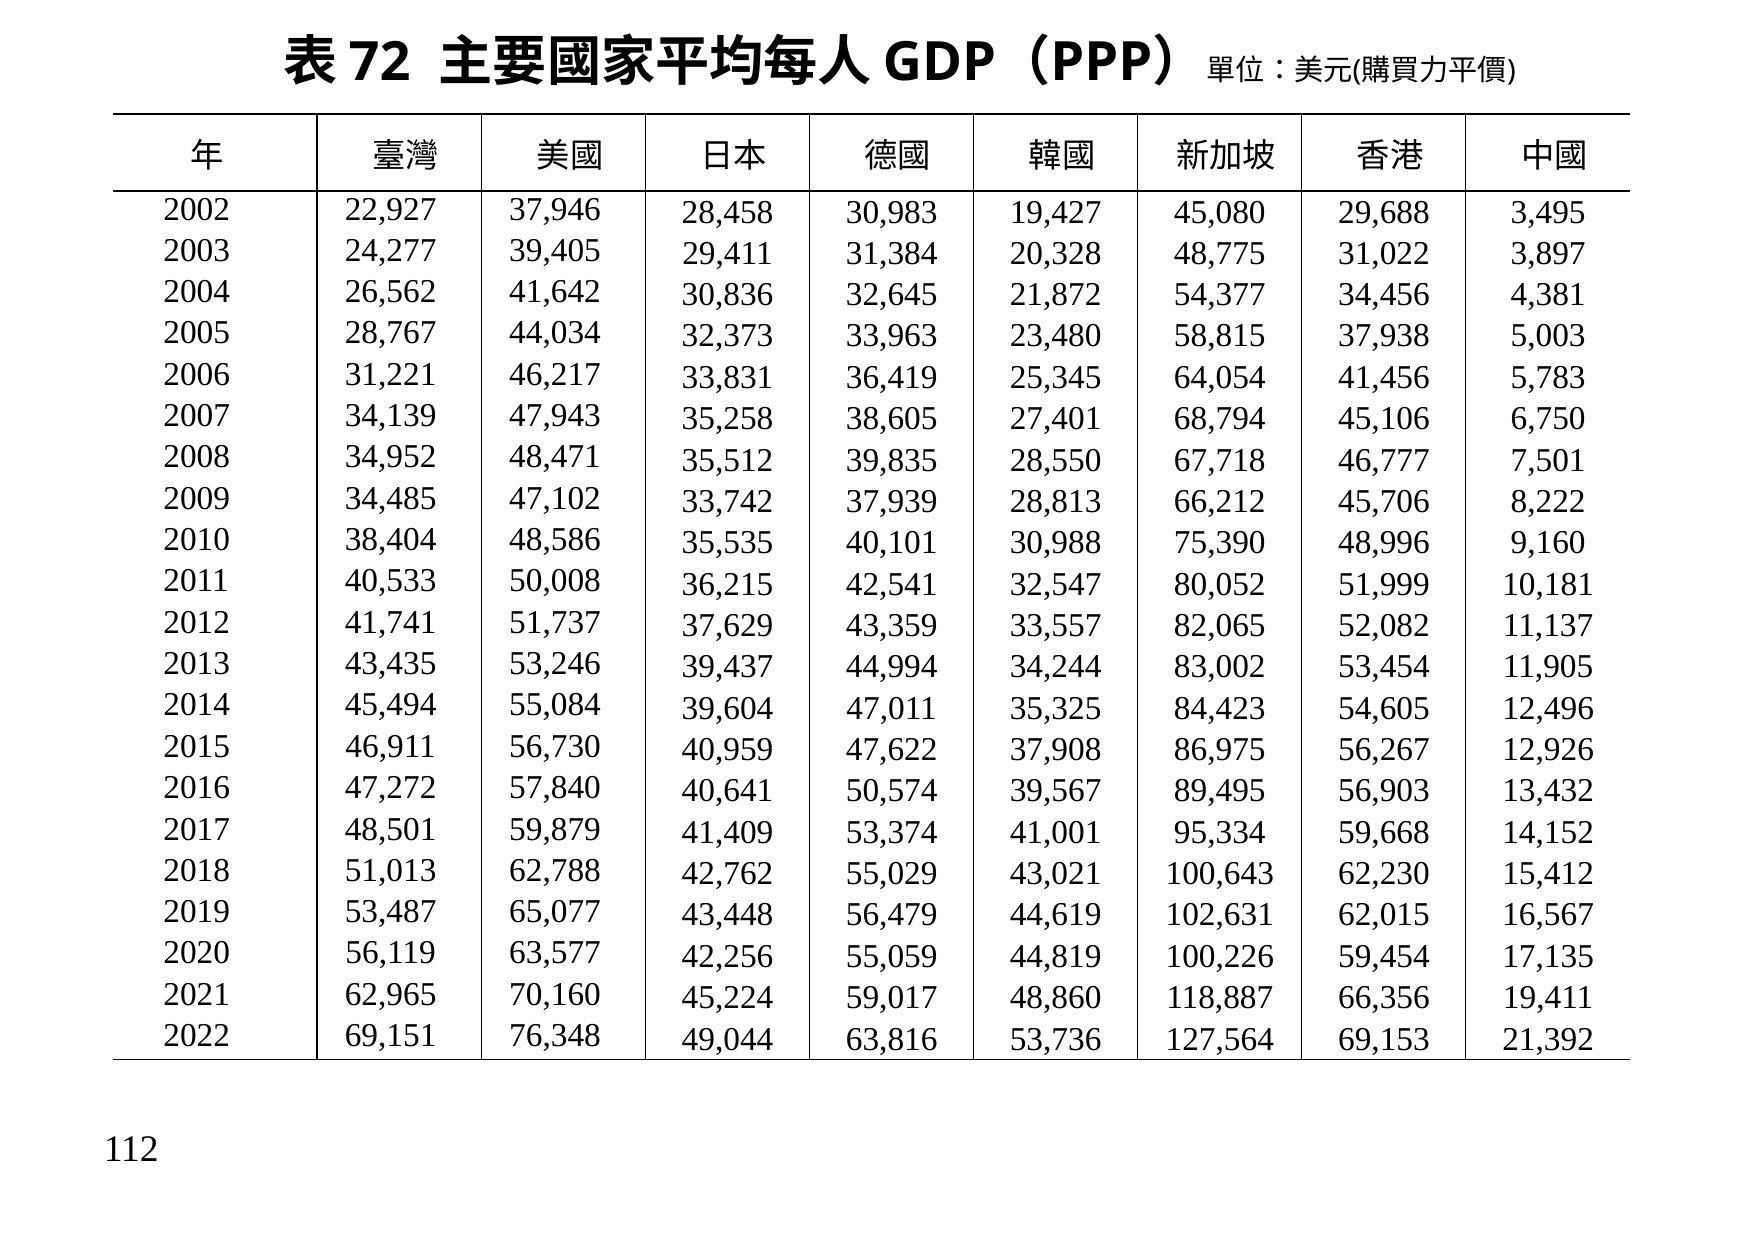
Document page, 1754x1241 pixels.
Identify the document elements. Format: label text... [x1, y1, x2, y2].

table_cell 47,622 [810, 728, 973, 769]
table_cell 37,908 [974, 728, 1137, 769]
table_cell 35,325 [974, 686, 1137, 728]
table_cell 30,988 [974, 521, 1137, 562]
table_cell 69,153 [1302, 1017, 1465, 1059]
table_cell 65,077 [482, 893, 645, 934]
table_cell 51,737 [482, 604, 645, 645]
table_cell 83,002 [1138, 645, 1301, 686]
table_cell 19,411 [1466, 976, 1630, 1017]
table_cell 33,831 [646, 356, 809, 397]
table_cell 127,564 [1138, 1017, 1301, 1059]
table_cell 32,547 [974, 563, 1137, 604]
table_cell 44,619 [974, 893, 1137, 934]
table_cell 58,815 [1138, 314, 1301, 356]
table_cell 56,479 [810, 893, 973, 934]
table_header 美國 [482, 115, 645, 190]
table_header 年 [113, 115, 316, 190]
table_cell 2007 [113, 397, 316, 438]
table_cell 56,730 [482, 728, 645, 769]
table_cell 11,905 [1466, 645, 1630, 686]
table_cell 35,535 [646, 521, 809, 562]
table_cell 75,390 [1138, 521, 1301, 562]
table_header 日本 [646, 115, 809, 190]
table_cell 2021 [113, 976, 316, 1017]
table_cell 6,750 [1466, 397, 1630, 438]
table_cell 47,102 [482, 480, 645, 521]
table_cell 48,860 [974, 976, 1137, 1017]
table_cell 41,409 [646, 811, 809, 852]
table_cell 37,938 [1302, 314, 1465, 356]
table_cell 35,512 [646, 438, 809, 480]
table_cell 31,384 [810, 232, 973, 273]
table_cell 19,427 [974, 192, 1137, 232]
table_cell 2011 [113, 563, 316, 604]
table_cell 15,412 [1466, 852, 1630, 893]
table_cell 25,345 [974, 356, 1137, 397]
table_cell 70,160 [482, 976, 645, 1017]
table_cell 53,454 [1302, 645, 1465, 686]
table_cell 102,631 [1138, 893, 1301, 934]
table_cell 7,501 [1466, 438, 1630, 480]
table_cell 29,688 [1302, 192, 1465, 232]
table_cell 2003 [113, 232, 316, 273]
table_cell 39,437 [646, 645, 809, 686]
table_cell 14,152 [1466, 811, 1630, 852]
table_cell 66,212 [1138, 480, 1301, 521]
table_cell 2010 [113, 521, 316, 562]
table_cell 36,419 [810, 356, 973, 397]
table_cell 67,718 [1138, 438, 1301, 480]
table_cell 38,404 [318, 521, 481, 562]
table_cell 38,605 [810, 397, 973, 438]
table_cell 2017 [113, 811, 316, 852]
table_cell 2016 [113, 769, 316, 811]
table_cell 62,230 [1302, 852, 1465, 893]
table_cell 28,813 [974, 480, 1137, 521]
table_cell 53,246 [482, 645, 645, 686]
table_cell 2002 [113, 192, 316, 232]
table_cell 45,494 [318, 686, 481, 728]
table_cell 100,226 [1138, 935, 1301, 976]
table_cell 2012 [113, 604, 316, 645]
table_cell 3,495 [1466, 192, 1630, 232]
table_cell 48,775 [1138, 232, 1301, 273]
table_cell 21,392 [1466, 1017, 1630, 1059]
table_cell 45,080 [1138, 192, 1301, 232]
table_cell 39,405 [482, 232, 645, 273]
table_cell 39,604 [646, 686, 809, 728]
table_cell 2013 [113, 645, 316, 686]
table_cell 118,887 [1138, 976, 1301, 1017]
table_header 新加坡 [1138, 115, 1301, 190]
table_cell 45,106 [1302, 397, 1465, 438]
table_cell 54,605 [1302, 686, 1465, 728]
table_cell 59,668 [1302, 811, 1465, 852]
table_cell 84,423 [1138, 686, 1301, 728]
table_cell 47,943 [482, 397, 645, 438]
table_cell 40,641 [646, 769, 809, 811]
table_cell 64,054 [1138, 356, 1301, 397]
table_cell 2020 [113, 935, 316, 976]
table_cell 55,084 [482, 686, 645, 728]
table_cell 34,952 [318, 438, 481, 480]
table_cell 50,008 [482, 563, 645, 604]
table_cell 12,926 [1466, 728, 1630, 769]
table_cell 44,819 [974, 935, 1137, 976]
table_cell 45,224 [646, 976, 809, 1017]
table_cell 44,034 [482, 314, 645, 356]
table_cell 2009 [113, 480, 316, 521]
table_cell 28,458 [646, 192, 809, 232]
table_cell 2015 [113, 728, 316, 769]
table_cell 57,840 [482, 769, 645, 811]
table_cell 68,794 [1138, 397, 1301, 438]
table_cell 12,496 [1466, 686, 1630, 728]
table_cell 66,356 [1302, 976, 1465, 1017]
table_cell 53,374 [810, 811, 973, 852]
table_cell 62,788 [482, 852, 645, 893]
table_cell 53,487 [318, 893, 481, 934]
table_cell 41,642 [482, 273, 645, 314]
table_cell 100,643 [1138, 852, 1301, 893]
table_cell 5,003 [1466, 314, 1630, 356]
table_cell 26,562 [318, 273, 481, 314]
table_cell 59,454 [1302, 935, 1465, 976]
table_cell 53,736 [974, 1017, 1137, 1059]
table_cell 2018 [113, 852, 316, 893]
table_cell 48,996 [1302, 521, 1465, 562]
table_cell 9,160 [1466, 521, 1630, 562]
table_cell 95,334 [1138, 811, 1301, 852]
table_cell 62,015 [1302, 893, 1465, 934]
table_cell 40,959 [646, 728, 809, 769]
table_cell 55,029 [810, 852, 973, 893]
table_cell 39,835 [810, 438, 973, 480]
table_cell 42,256 [646, 935, 809, 976]
table_cell 33,557 [974, 604, 1137, 645]
table_cell 28,767 [318, 314, 481, 356]
table_cell 40,533 [318, 563, 481, 604]
table_cell 47,011 [810, 686, 973, 728]
table_cell 28,550 [974, 438, 1137, 480]
table_cell 17,135 [1466, 935, 1630, 976]
table_cell 48,586 [482, 521, 645, 562]
table_cell 43,021 [974, 852, 1137, 893]
table_cell 16,567 [1466, 893, 1630, 934]
table_cell 37,939 [810, 480, 973, 521]
table_cell 32,373 [646, 314, 809, 356]
table_cell 4,381 [1466, 273, 1630, 314]
table_cell 34,139 [318, 397, 481, 438]
table_cell 41,741 [318, 604, 481, 645]
table_cell 43,359 [810, 604, 973, 645]
table_cell 33,742 [646, 480, 809, 521]
table_cell 29,411 [646, 232, 809, 273]
table_cell 2005 [113, 314, 316, 356]
table_cell 51,013 [318, 852, 481, 893]
table_cell 86,975 [1138, 728, 1301, 769]
table_cell 43,435 [318, 645, 481, 686]
table_header 中國 [1466, 115, 1630, 190]
table_header 香港 [1302, 115, 1465, 190]
table_cell 34,456 [1302, 273, 1465, 314]
table_cell 31,221 [318, 356, 481, 397]
table_cell 37,946 [482, 192, 645, 232]
table_cell 27,401 [974, 397, 1137, 438]
table_cell 56,119 [318, 935, 481, 976]
table_cell 2019 [113, 893, 316, 934]
table_cell 52,082 [1302, 604, 1465, 645]
table_cell 62,965 [318, 976, 481, 1017]
table_cell 39,567 [974, 769, 1137, 811]
table_cell 59,879 [482, 811, 645, 852]
table_header 韓國 [974, 115, 1137, 190]
table_cell 47,272 [318, 769, 481, 811]
table_cell 43,448 [646, 893, 809, 934]
table_cell 45,706 [1302, 480, 1465, 521]
table_header 德國 [810, 115, 973, 190]
subtitle 表72 主要國家平均每人GDP（PPP）單位：美元(購買力平價) [103, 1, 1639, 113]
table_cell 35,258 [646, 397, 809, 438]
table_cell 40,101 [810, 521, 973, 562]
table_cell 22,927 [318, 192, 481, 232]
table_cell 13,432 [1466, 769, 1630, 811]
table_cell 32,645 [810, 273, 973, 314]
table_cell 3,897 [1466, 232, 1630, 273]
table_cell 44,994 [810, 645, 973, 686]
table_cell 2006 [113, 356, 316, 397]
table_cell 41,456 [1302, 356, 1465, 397]
table_cell 56,903 [1302, 769, 1465, 811]
table_cell 8,222 [1466, 480, 1630, 521]
table_cell 46,777 [1302, 438, 1465, 480]
table_cell 21,872 [974, 273, 1137, 314]
table_cell 2014 [113, 686, 316, 728]
table_cell 34,244 [974, 645, 1137, 686]
table_cell 2008 [113, 438, 316, 480]
table_cell 41,001 [974, 811, 1137, 852]
table_cell 48,471 [482, 438, 645, 480]
table_cell 31,022 [1302, 232, 1465, 273]
table_cell 37,629 [646, 604, 809, 645]
table_cell 42,541 [810, 563, 973, 604]
table_cell 2022 [113, 1017, 316, 1059]
table_cell 55,059 [810, 935, 973, 976]
table_cell 10,181 [1466, 563, 1630, 604]
table_cell 89,495 [1138, 769, 1301, 811]
table_cell 69,151 [318, 1017, 481, 1059]
table_cell 5,783 [1466, 356, 1630, 397]
table_cell 59,017 [810, 976, 973, 1017]
table_cell 30,983 [810, 192, 973, 232]
table_cell 48,501 [318, 811, 481, 852]
table_cell 42,762 [646, 852, 809, 893]
table_cell 63,577 [482, 935, 645, 976]
table_cell 24,277 [318, 232, 481, 273]
table_cell 54,377 [1138, 273, 1301, 314]
table_cell 46,911 [318, 728, 481, 769]
table_cell 76,348 [482, 1017, 645, 1059]
table_header 臺灣 [318, 115, 481, 190]
table_cell 82,065 [1138, 604, 1301, 645]
table_cell 51,999 [1302, 563, 1465, 604]
table_cell 34,485 [318, 480, 481, 521]
table_cell 49,044 [646, 1017, 809, 1059]
table_cell 46,217 [482, 356, 645, 397]
table_cell 2004 [113, 273, 316, 314]
table_cell 36,215 [646, 563, 809, 604]
table_cell 63,816 [810, 1017, 973, 1059]
table_cell 11,137 [1466, 604, 1630, 645]
table_cell 50,574 [810, 769, 973, 811]
table_cell 30,836 [646, 273, 809, 314]
table_cell 20,328 [974, 232, 1137, 273]
table_cell 80,052 [1138, 563, 1301, 604]
table_cell 56,267 [1302, 728, 1465, 769]
table_cell 33,963 [810, 314, 973, 356]
table_cell 23,480 [974, 314, 1137, 356]
